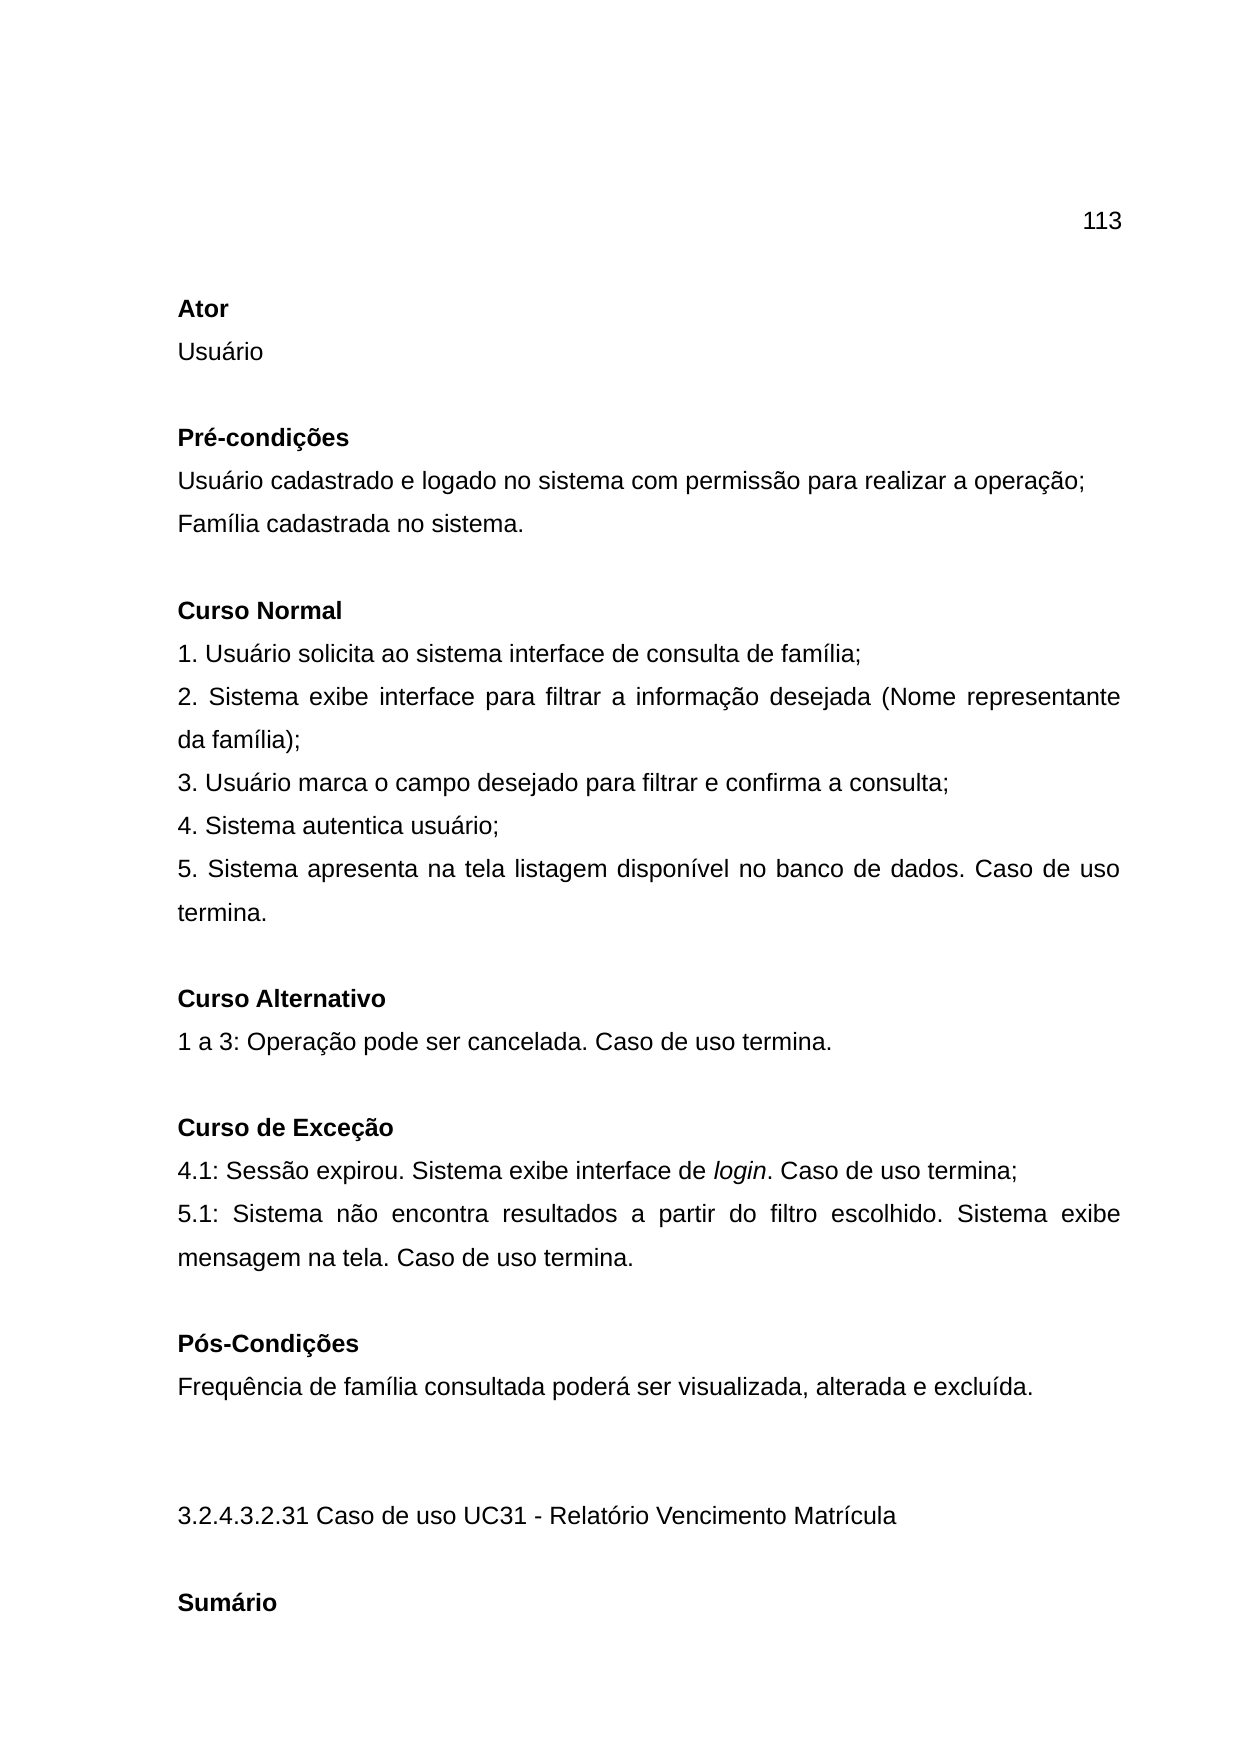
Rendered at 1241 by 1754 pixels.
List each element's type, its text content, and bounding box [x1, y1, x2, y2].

text 5.1: Sistema não encontra resultados a partir do filtro escolhido. Sistema exibe mensagem na tela. Caso de uso termina. [177, 1199, 1122, 1271]
text 5. Sistema apresenta na tela listagem disponível no banco de dados. Caso de uso termina. [177, 854, 1122, 926]
text Curso Alternativo [177, 984, 1122, 1012]
text 2. Sistema exibe interface para filtrar a informação desejada (Nome representante da família); [177, 682, 1122, 754]
text Pré-condições [177, 423, 1122, 452]
text 4. Sistema autentica usuário; [177, 811, 1122, 840]
text Pós-Condições [177, 1329, 1122, 1357]
text Usuário cadastrado e logado no sistema com permissão para realizar a operação; [177, 466, 1122, 495]
text 3.2.4.3.2.31 Caso de uso UC31 - Relatório Vencimento Matrícula [177, 1501, 1122, 1530]
text 1. Usuário solicita ao sistema interface de consulta de família; [177, 639, 1122, 667]
text Família cadastrada no sistema. [177, 509, 1122, 538]
text Frequência de família consultada poderá ser visualizada, alterada e excluída. [177, 1372, 1122, 1401]
text Curso Normal [177, 596, 1122, 624]
text Sumário [177, 1587, 1122, 1616]
text 1 a 3: Operação pode ser cancelada. Caso de uso termina. [177, 1027, 1122, 1056]
text Usuário [177, 337, 1122, 366]
text 4.1: Sessão expirou. Sistema exibe interface de login. Caso de uso termina; [177, 1156, 1122, 1185]
text Ator [177, 294, 1122, 322]
text 3. Usuário marca o campo desejado para filtrar e confirma a consulta; [177, 768, 1122, 797]
text Curso de Exceção [177, 1113, 1122, 1142]
